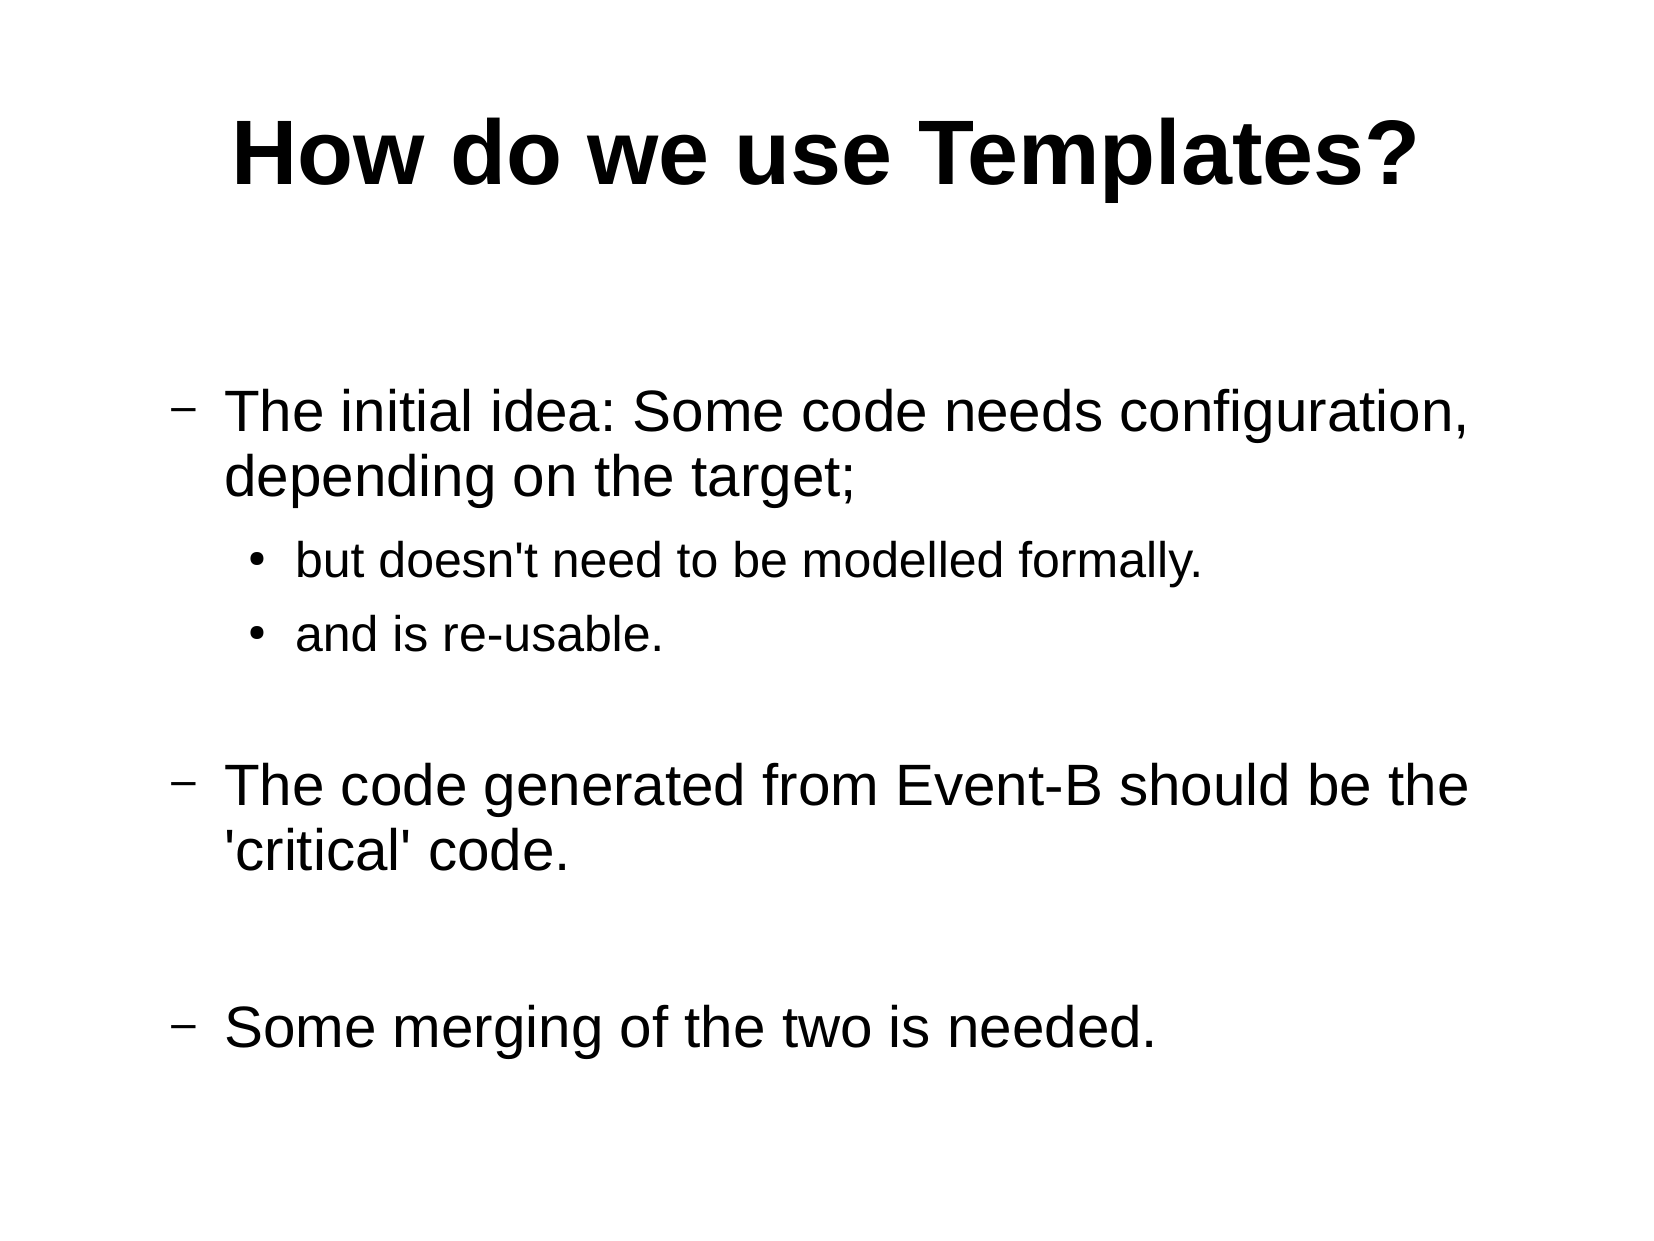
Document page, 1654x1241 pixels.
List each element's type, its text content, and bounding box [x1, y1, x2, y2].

list The initial idea: Some code needs configuration, depending on the target; but doesn't need to be modelled formally. and is re-usable. The code generated from Event-B should be the 'critical' code. Some merging of the two is needed. [82, 290, 1571, 1134]
title How do we use Templates? [82, 49, 1571, 257]
